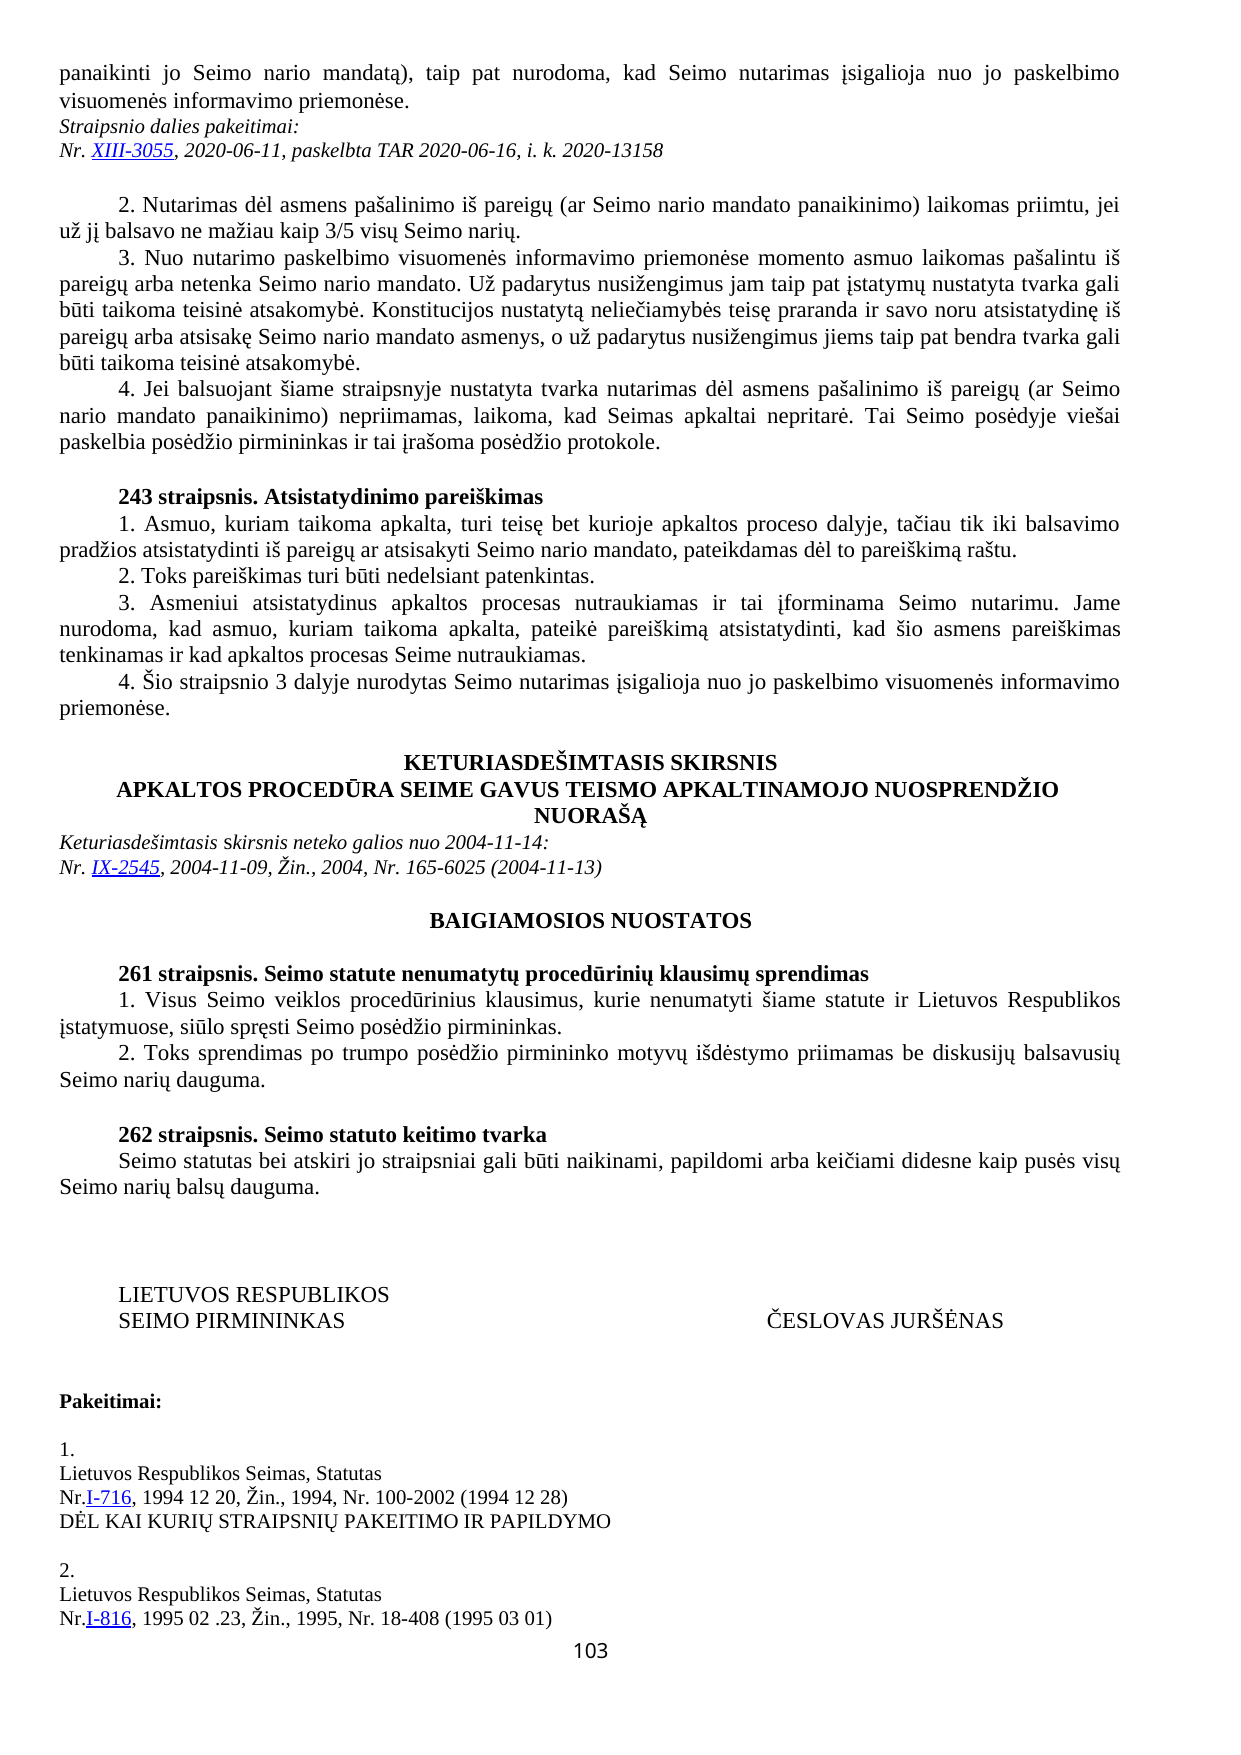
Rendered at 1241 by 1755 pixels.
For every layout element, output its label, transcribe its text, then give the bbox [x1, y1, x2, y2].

text Keturiasdešimtasis skirsnis neteko galios nuo 2004-11-14: [59, 828, 1122, 855]
text Straipsnio dalies pakeitimai: [59, 114, 1122, 138]
text LIETUVOS RESPUBLIKOS [59, 1281, 1122, 1308]
text 2. Nutarimas dėl asmens pašalinimo iš pareigų (ar Seimo nario mandato panaikinimo) laikomas priimtu, jei už jį balsavo ne mažiau kaip 3/5 visų Seimo narių. [59, 191, 1122, 244]
text 243 straipsnis. Atsistatydinimo pareiškimas [59, 483, 1122, 510]
text 1. Visus Seimo veiklos procedūrinius klausimus, kurie nenumatyti šiame statute ir Lietuvos Respublikos įstatymuose, siūlo spręsti Seimo posėdžio pirmininkas. [59, 987, 1122, 1039]
text Lietuvos Respublikos Seimas, Statutas [59, 1461, 1122, 1485]
text Seimo statutas bei atskiri jo straipsniai gali būti naikinami, papildomi arba keičiami didesne kaip pusės visų Seimo narių balsų dauguma. [59, 1147, 1122, 1200]
text Nr. XIII-3055, 2020-06-11, paskelbta TAR 2020-06-16, i. k. 2020-13158 [59, 138, 1122, 162]
text SEIMO PIRMININKAS ČESLOVAS JURŠĖNAS [59, 1308, 1122, 1334]
text 4. Jei balsuojant šiame straipsnyje nustatyta tvarka nutarimas dėl asmens pašalinimo iš pareigų (ar Seimo nario mandato panaikinimo) nepriimamas, laikoma, kad Seimas apkaltai nepritarė. Tai Seimo posėdyje viešai paskelbia posėdžio pirmininkas ir tai įrašoma posėdžio protokole. [59, 376, 1122, 454]
text 1. [59, 1437, 1122, 1461]
text Pakeitimai: [59, 1389, 1122, 1413]
text 3. Nuo nutarimo paskelbimo visuomenės informavimo priemonėse momento asmuo laikomas pašalintu iš pareigų arba netenka Seimo nario mandato. Už padarytus nusižengimus jam taip pat įstatymų nustatyta tvarka gali būti taikoma teisinė atsakomybė. Konstitucijos nustatytą neliečiamybės teisę praranda ir savo noru atsistatydinę iš pareigų arba atsisakę Seimo nario mandato asmenys, o už padarytus nusižengimus jiems taip pat bendra tvarka gali būti taikoma teisinė atsakomybė. [59, 244, 1122, 376]
text Nr.I-716, 1994 12 20, Žin., 1994, Nr. 100-2002 (1994 12 28) [59, 1485, 1122, 1509]
text KETURIASDEŠIMTASIS SKIRSNIS [59, 749, 1122, 776]
text 4. Šio straipsnio 3 dalyje nurodytas Seimo nutarimas įsigalioja nuo jo paskelbimo visuomenės informavimo priemonėse. [59, 668, 1122, 721]
text nuorašą [59, 802, 1122, 828]
text Nr.I-816, 1995 02 .23, Žin., 1995, Nr. 18-408 (1995 03 01) [59, 1606, 1122, 1630]
text BAIGIAMOSIOS NUOSTATOS [59, 907, 1122, 934]
text 2. Toks sprendimas po trumpo posėdžio pirmininko motyvų išdėstymo priimamas be diskusijų balsavusių Seimo narių dauguma. [59, 1039, 1122, 1092]
text DĖL KAI KURIŲ STRAIPSNIŲ PAKEITIMO IR PAPILDYMO [59, 1509, 1122, 1533]
text Lietuvos Respublikos Seimas, Statutas [59, 1582, 1122, 1606]
text panaikinti jo Seimo nario mandatą), taip pat nurodoma, kad Seimo nutarimas įsigalioja nuo jo paskelbimo visuomenės informavimo priemonėse. [59, 59, 1122, 114]
text 1. Asmuo, kuriam taikoma apkalta, turi teisę bet kurioje apkaltos proceso dalyje, tačiau tik iki balsavimo pradžios atsistatydinti iš pareigų ar atsisakyti Seimo nario mandato, pateikdamas dėl to pareiškimą raštu. [59, 510, 1122, 562]
text Apkaltos procedūra Seime gavus teismo apkaltinamojo nuosprendžio [59, 776, 1122, 802]
text 262 straipsnis. Seimo statuto keitimo tvarka [59, 1121, 1122, 1147]
text 3. Asmeniui atsistatydinus apkaltos procesas nutraukiamas ir tai įforminama Seimo nutarimu. Jame nurodoma, kad asmuo, kuriam taikoma apkalta, pateikė pareiškimą atsistatydinti, kad šio asmens pareiškimas tenkinamas ir kad apkaltos procesas Seime nutraukiamas. [59, 589, 1122, 668]
text 2. [59, 1557, 1122, 1582]
text Nr. IX-2545, 2004-11-09, Žin., 2004, Nr. 165-6025 (2004-11-13) [59, 855, 1122, 879]
text 261 straipsnis. Seimo statute nenumatytų procedūrinių klausimų sprendimas [59, 960, 1122, 987]
text 2. Toks pareiškimas turi būti nedelsiant patenkintas. [59, 562, 1122, 589]
